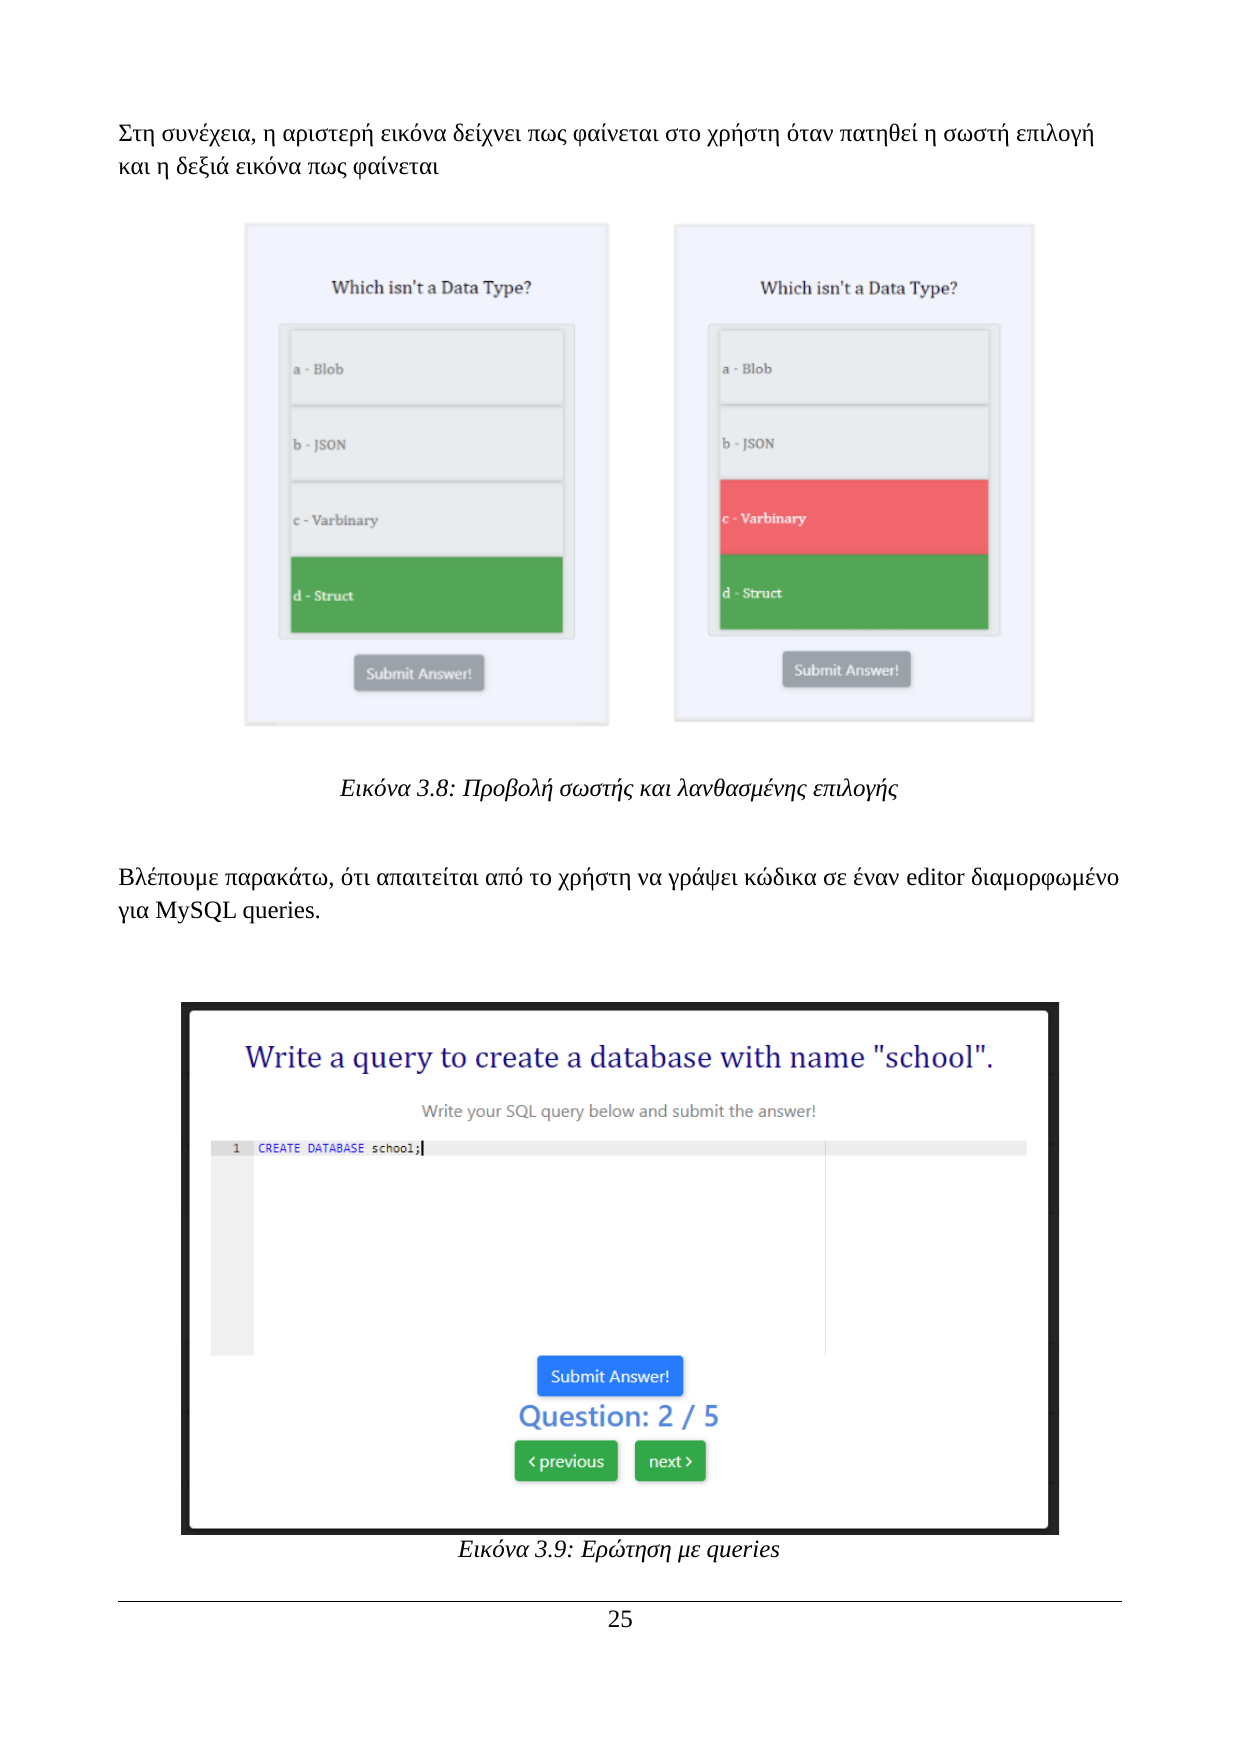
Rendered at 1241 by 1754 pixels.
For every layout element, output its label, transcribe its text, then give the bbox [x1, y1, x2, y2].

text Εικόνα 3.9: Ερώτηση με queries [181, 1535, 1059, 1563]
picture [186, 184, 1100, 774]
text Εικόνα 3.8: Προβολή σωστής και λανθασμένης επιλογής [118, 774, 1122, 802]
text Βλέπουμε παρακάτω, ότι απαιτείται από το χρήστη να γράψει κώδικα σε έναν editor διαμορφωμένο για MySQL queries. [118, 862, 1122, 924]
picture [181, 1002, 1060, 1535]
text Στη συνέχεια, η αριστερή εικόνα δείχνει πως φαίνεται στο χρήστη όταν πατηθεί η σωστή επιλογή και η δεξιά εικόνα πως φαίνεται [118, 118, 1122, 180]
